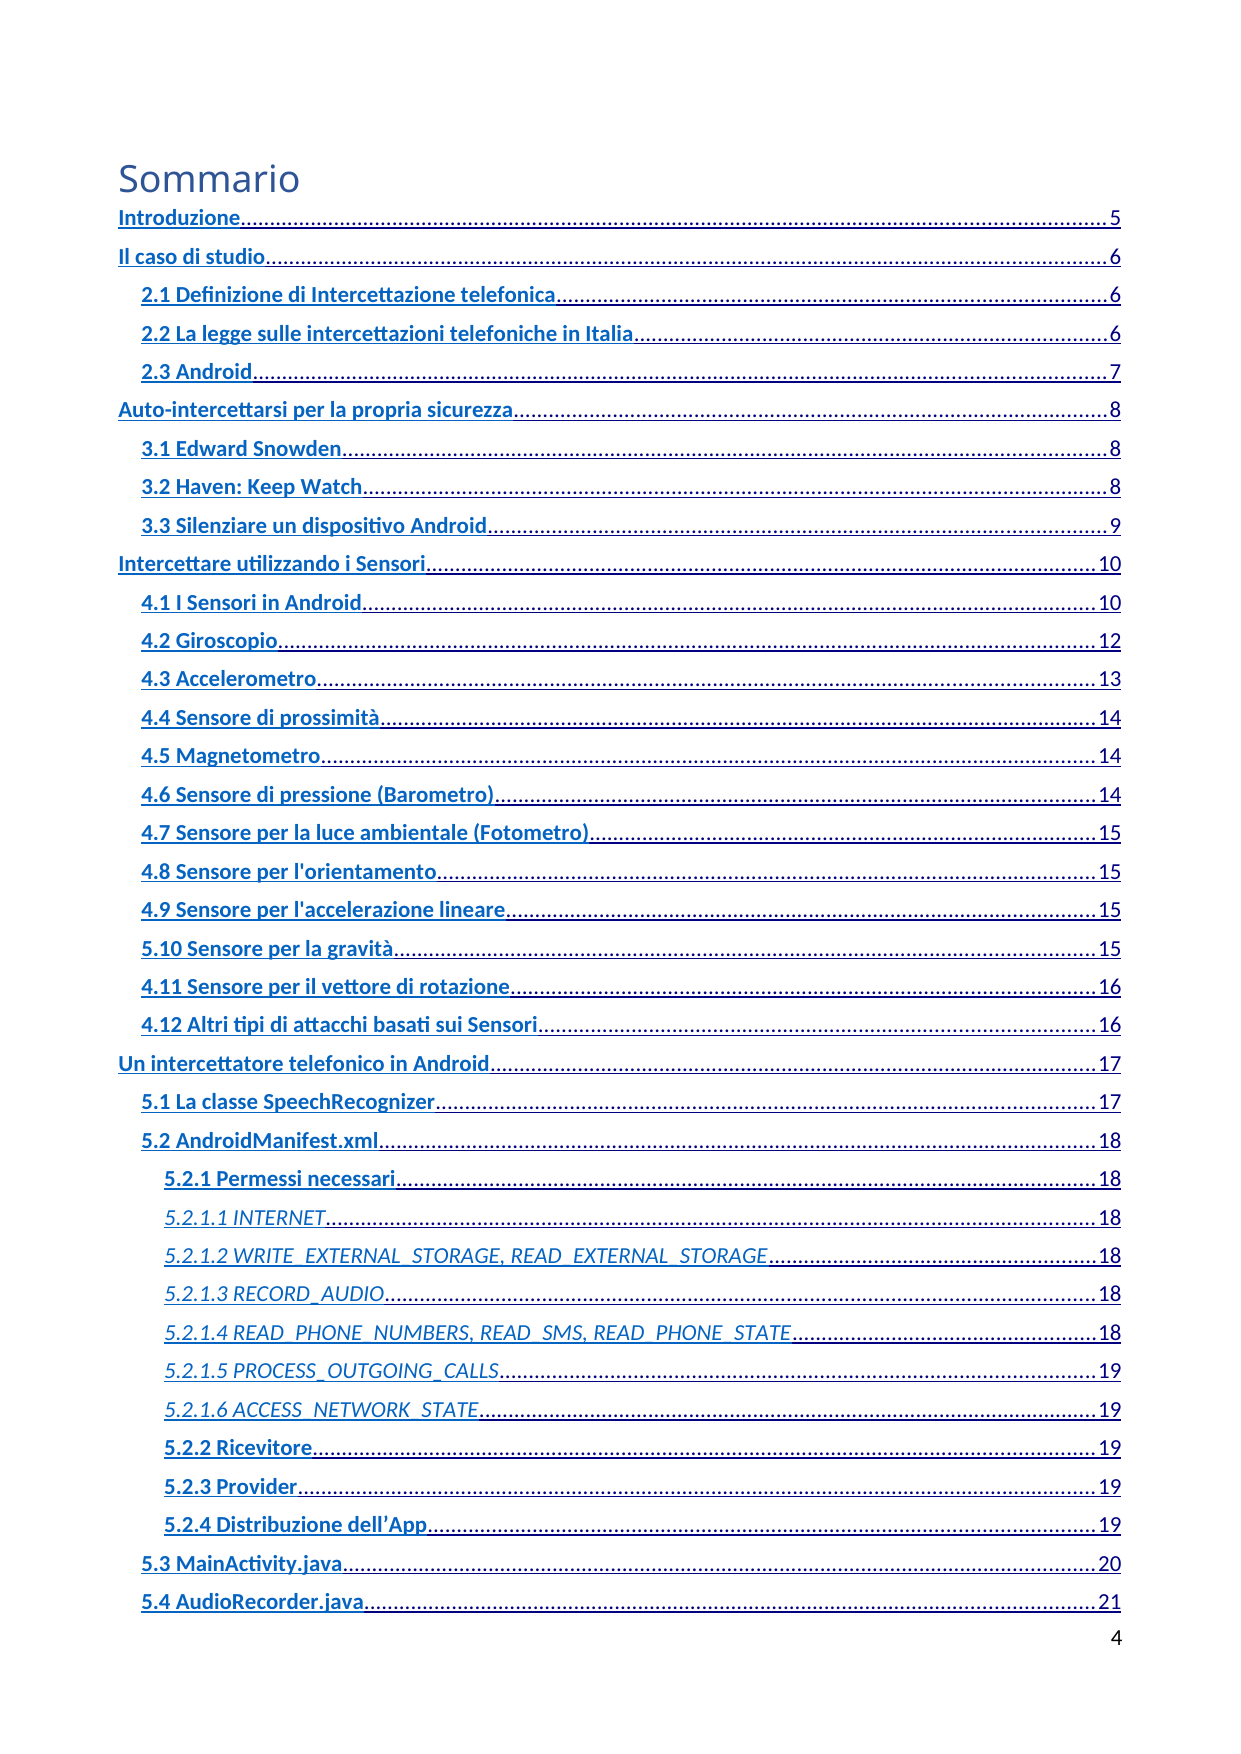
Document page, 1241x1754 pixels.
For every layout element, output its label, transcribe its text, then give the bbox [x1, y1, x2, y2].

text 5.10 Sensore per la gravità 15 [141, 934, 1122, 962]
text 5.2.1.2 WRITE_EXTERNAL_STORAGE, READ_EXTERNAL_STORAGE 18 [164, 1241, 1122, 1269]
text Introduzione 5 [118, 203, 1122, 231]
text Un intercettatore telefonico in Android 17 [118, 1049, 1122, 1077]
text 5.4 AudioRecorder.java 21 [141, 1587, 1122, 1615]
text 4.2 Giroscopio 12 [141, 626, 1122, 654]
text 5.2.3 Provider 19 [164, 1472, 1122, 1500]
text 2.2 La legge sulle intercettazioni telefoniche in Italia 6 [141, 319, 1122, 347]
text 5.1 La classe SpeechRecognizer 17 [141, 1087, 1122, 1115]
text 5.2.1.1 INTERNET 18 [164, 1203, 1122, 1231]
text 2.1 Definizione di Intercettazione telefonica 6 [141, 280, 1122, 308]
text Auto-intercettarsi per la propria sicurezza 8 [118, 396, 1122, 423]
text 5.2.1.3 RECORD_AUDIO 18 [164, 1279, 1122, 1308]
text Il caso di studio 6 [118, 242, 1122, 270]
text 3.1 Edward Snowden 8 [141, 434, 1122, 462]
text 4.1 I Sensori in Android 10 [141, 588, 1122, 616]
text 3.2 Haven: Keep Watch 8 [141, 472, 1122, 500]
text 5.2.2 Ricevitore 19 [164, 1433, 1122, 1461]
text 5.2.1 Permessi necessari 18 [164, 1164, 1122, 1192]
text 5.2 AndroidManifest.xml 18 [141, 1126, 1122, 1154]
text 4.3 Accelerometro 13 [141, 664, 1122, 693]
text 4.4 Sensore di prossimità 14 [141, 703, 1122, 731]
text 5.2.1.6 ACCESS_NETWORK_STATE 19 [164, 1395, 1122, 1423]
text Intercettare utilizzando i Sensori 10 [118, 549, 1122, 577]
text 2.3 Android 7 [141, 357, 1122, 385]
text 4.11 Sensore per il vettore di rotazione 16 [141, 972, 1122, 1000]
text 5.2.4 Distribuzione dell’App 19 [164, 1510, 1122, 1538]
text 4.12 Altri tipi di attacchi basati sui Sensori 16 [141, 1011, 1122, 1038]
text 5.3 MainActivity.java 20 [141, 1549, 1122, 1577]
text 3.3 Silenziare un dispositivo Android 9 [141, 511, 1122, 539]
text 4.6 Sensore di pressione (Barometro) 14 [141, 780, 1122, 808]
text 5.2.1.4 READ_PHONE_NUMBERS, READ_SMS, READ_PHONE_STATE 18 [164, 1318, 1122, 1346]
text Sommario [118, 152, 1122, 203]
text 4.7 Sensore per la luce ambientale (Fotometro) 15 [141, 818, 1122, 846]
text 4.8 Sensore per l'orientamento 15 [141, 857, 1122, 885]
text 4.5 Magnetometro 14 [141, 741, 1122, 769]
text 5.2.1.5 PROCESS_OUTGOING_CALLS 19 [164, 1356, 1122, 1384]
text 4.9 Sensore per l'accelerazione lineare 15 [141, 895, 1122, 923]
